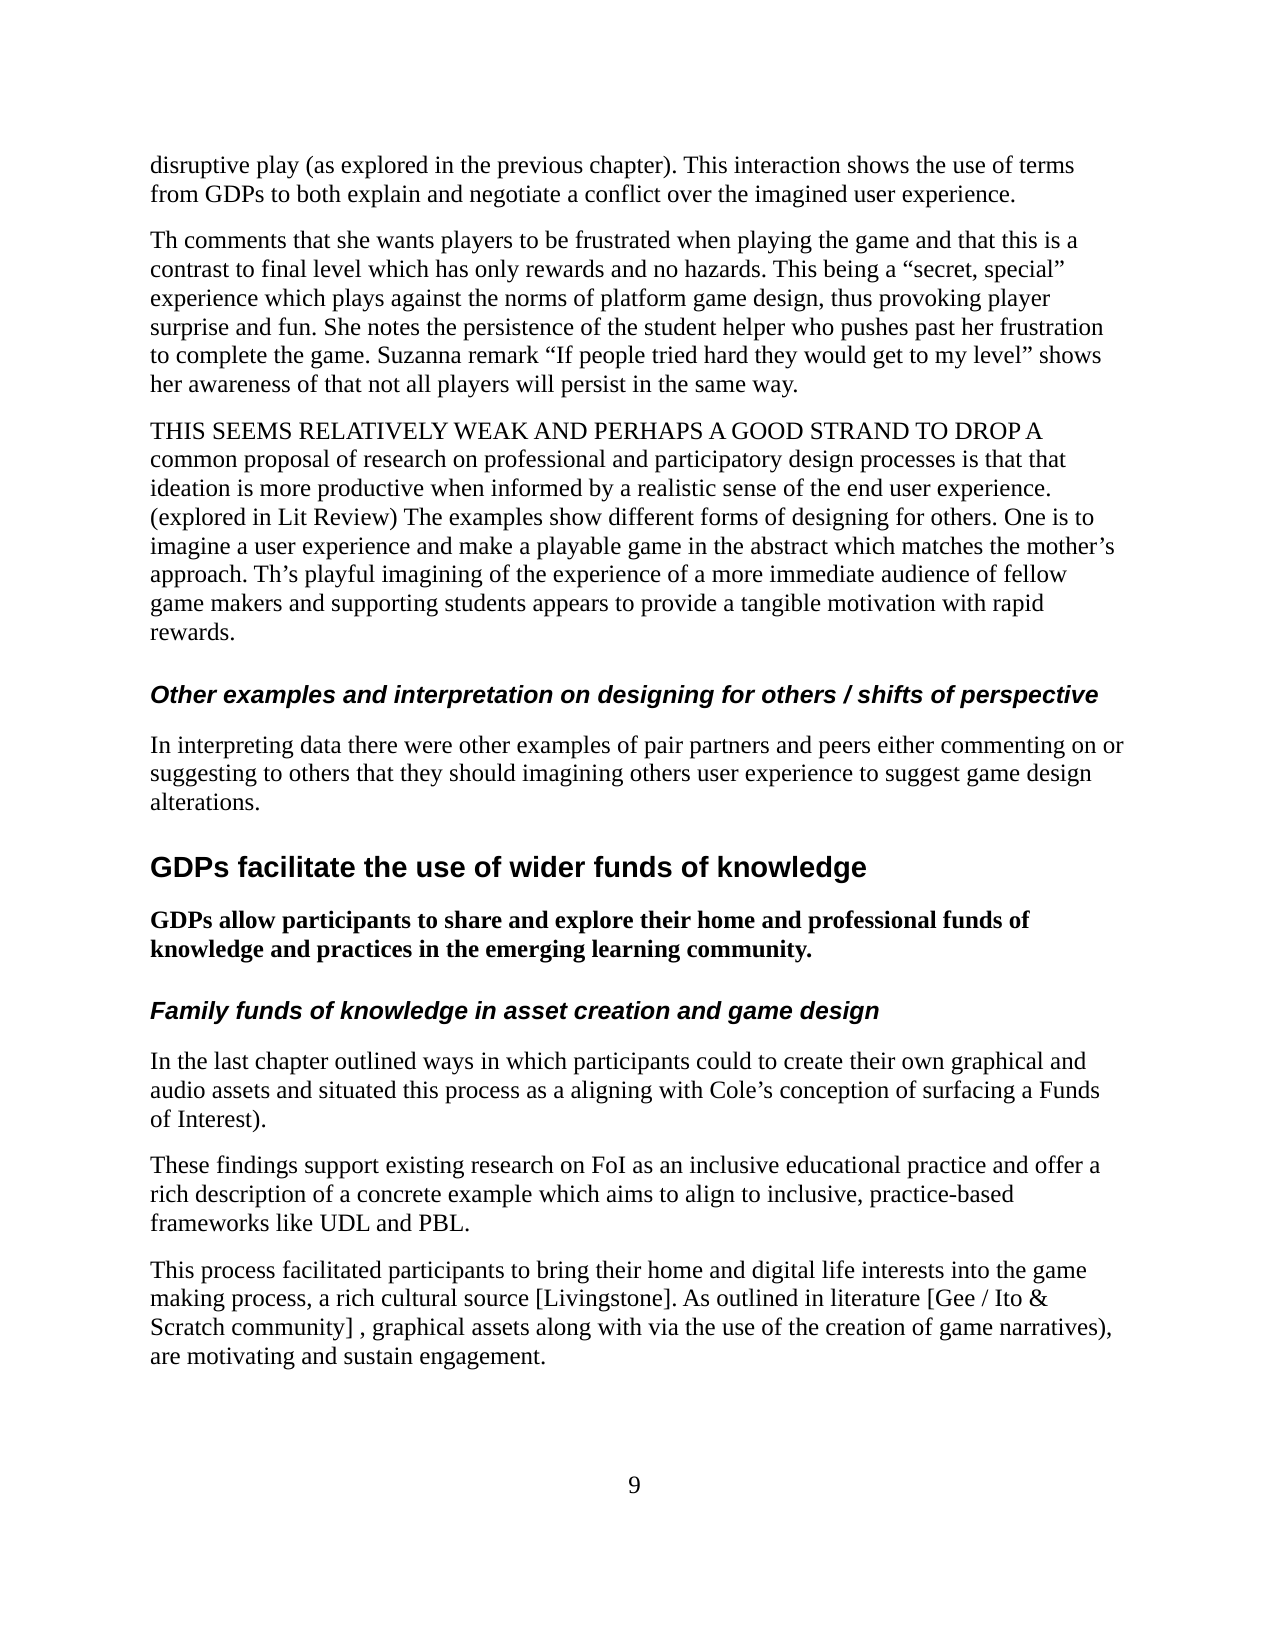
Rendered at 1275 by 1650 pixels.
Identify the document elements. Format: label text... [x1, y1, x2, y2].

text disruptive play (as explored in the previous chapter). This interaction shows the use of terms from GDPs to both explain and negotiate a conflict over the imagined user experience. [150, 150, 1125, 207]
text Th comments that she wants players to be frustrated when playing the game and that this is a contrast to final level which has only rewards and no hazards. This being a “secret, special” experience which plays against the norms of platform game design, thus provoking player surprise and fun. She notes the persistence of the student helper who pushes past her frustration to complete the game. Suzanna remark “If people tried hard they would get to my level” shows her awareness of that not all players will persist in the same way. [150, 225, 1125, 398]
text In interpreting data there were other examples of pair partners and peers either commenting on or suggesting to others that they should imagining others user experience to suggest game design alterations. [150, 730, 1125, 816]
text GDPs allow participants to share and explore their home and professional funds of knowledge and practices in the emerging learning community. [150, 905, 1125, 962]
text In the last chapter outlined ways in which participants could to create their own graphical and audio assets and situated this process as a aligning with Cole’s conception of surfacing a Funds of Interest). [150, 1046, 1125, 1133]
text This process facilitated participants to bring their home and digital life interests into the game making process, a rich cultural source [Livingstone]. As outlined in literature [Gee / Ito & Scratch community] , graphical assets along with via the use of the creation of game narratives), are motivating and sustain engagement. [150, 1255, 1125, 1370]
subtitle Family funds of knowledge in asset creation and game design [150, 996, 1125, 1025]
subtitle Other examples and interpretation on designing for others / shifts of perspective [150, 680, 1125, 708]
text These findings support existing research on FoI as an inclusive educational practice and offer a rich description of a concrete example which aims to align to inclusive, practice-based frameworks like UDL and PBL. [150, 1151, 1125, 1237]
subtitle GDPs facilitate the use of wider funds of knowledge [150, 850, 1125, 883]
text THIS SEEMS RELATIVELY WEAK AND PERHAPS A GOOD STRAND TO DROP A common proposal of research on professional and participatory design processes is that that ideation is more productive when informed by a realistic sense of the end user experience. (explored in Lit Review) The examples show different forms of designing for others. One is to imagine a user experience and make a playable game in the abstract which matches the mother’s approach. Th’s playful imagining of the experience of a more immediate audience of fellow game makers and supporting students appears to provide a tangible motivation with rapid rewards. [150, 416, 1125, 646]
